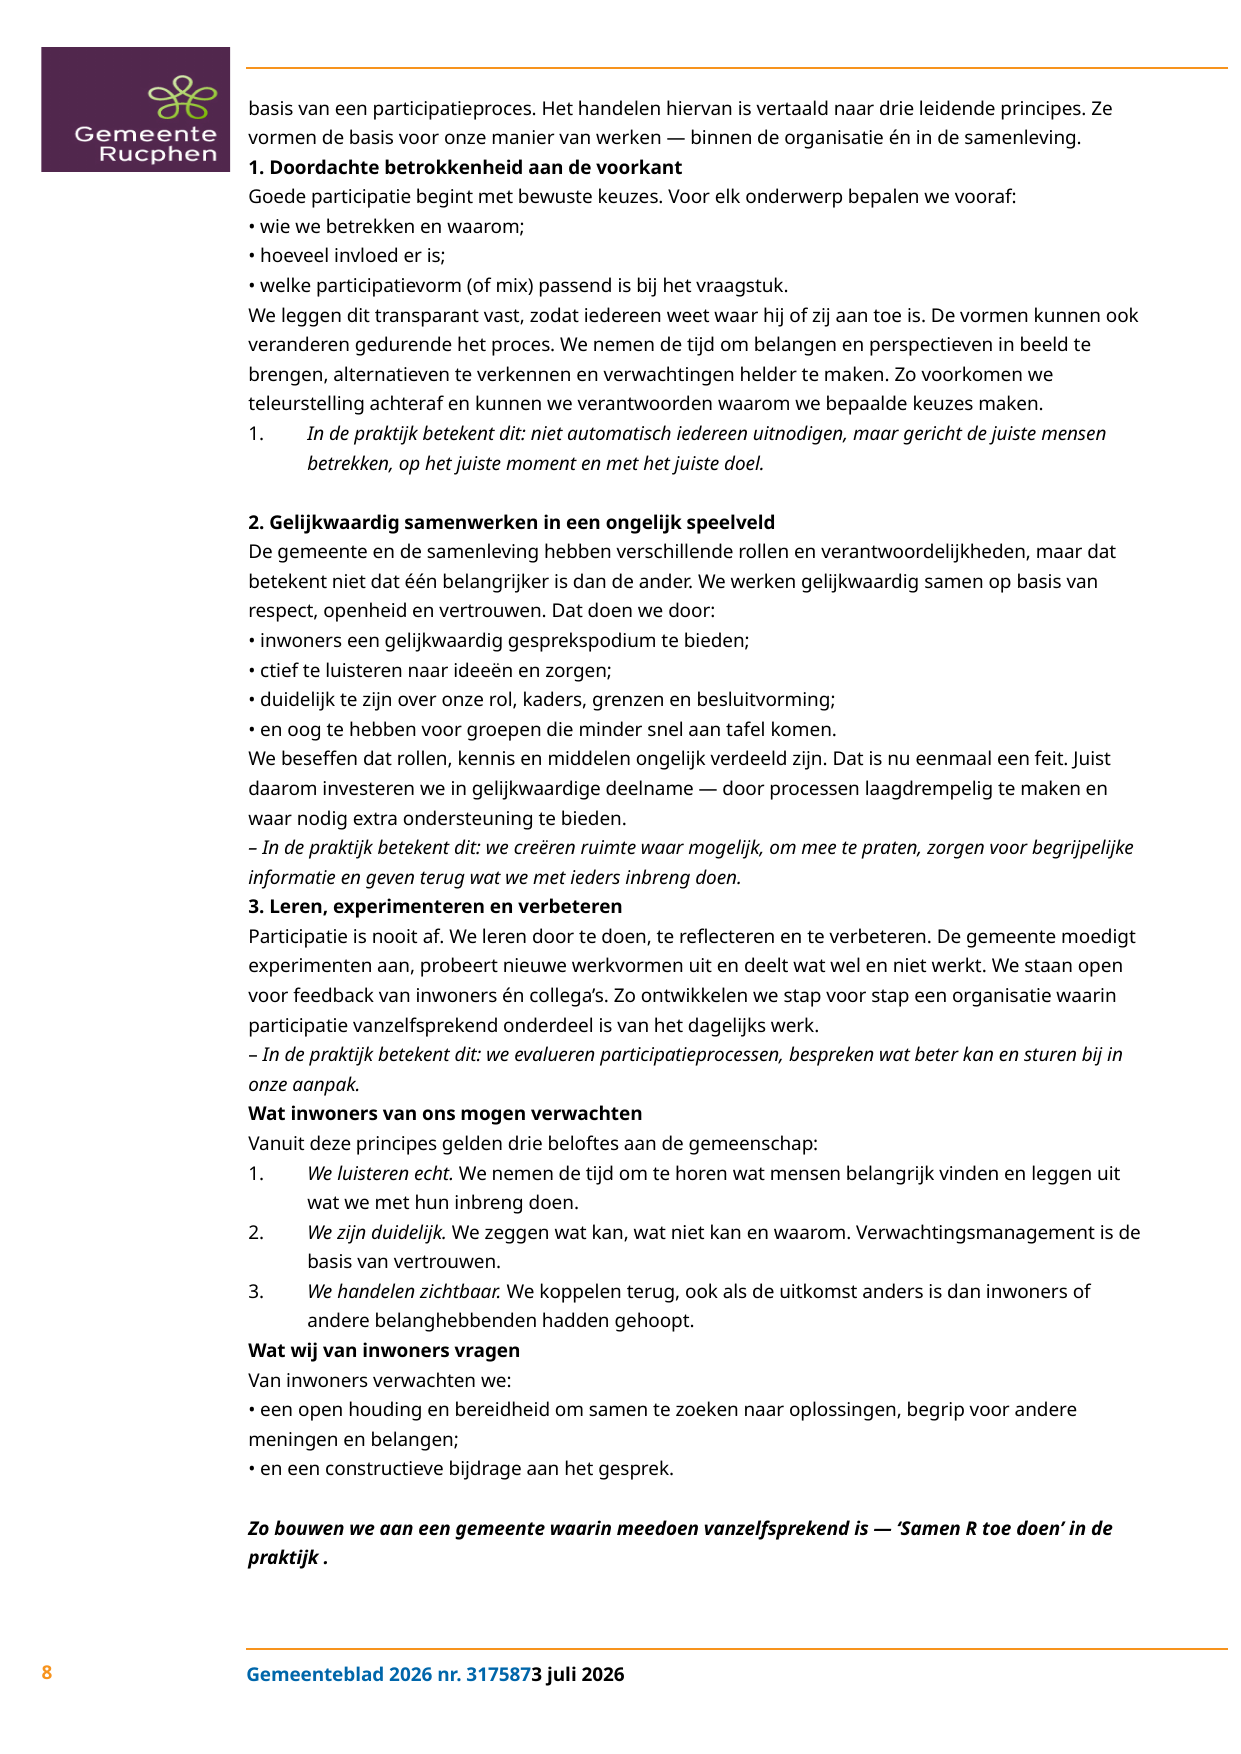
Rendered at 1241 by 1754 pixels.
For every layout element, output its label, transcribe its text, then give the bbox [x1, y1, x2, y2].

list We handelen zichtbaar. We koppelen terug, ook als de uitkomst anders is dan inwoners of andere belanghebbenden hadden gehoopt. [248, 1278, 1152, 1333]
text We leggen dit transparant vast, zodat iedereen weet waar hij of zij aan toe is. De vormen kunnen ook veranderen gedurende het proces. We nemen de tijd om belangen en perspectieven in beeld te brengen, alternatieven te verkennen en verwachtingen helder te maken. Zo voorkomen we teleurstelling achteraf en kunnen we verantwoorden waarom we bepaalde keuzes maken. [248, 302, 1152, 416]
text De gemeente en de samenleving hebben verschillende rollen en verantwoordelijkheden, maar dat betekent niet dat één belangrijker is dan de ander. We werken gelijkwaardig samen op basis van respect, openheid en vertrouwen. Dat doen we door: [248, 538, 1152, 623]
picture [41, 47, 231, 172]
list We zijn duidelijk. We zeggen wat kan, wat niet kan en waarom. Verwachtingsmanagement is de basis van vertrouwen. [248, 1219, 1152, 1274]
text Wat wij van inwoners vragen [248, 1337, 1152, 1363]
text • ctief te luisteren naar ideeën en zorgen; [248, 657, 1152, 683]
text • en een constructieve bijdrage aan het gesprek. [248, 1456, 1152, 1481]
text • wie we betrekken en waarom; [248, 213, 1152, 239]
text Vanuit deze principes gelden drie beloftes aan de gemeenschap: [248, 1130, 1152, 1156]
text – In de praktijk betekent dit: we evalueren participatieprocessen, bespreken wat beter kan en sturen bij in onze aanpak. [248, 1041, 1152, 1097]
text • inwoners een gelijkwaardig gesprekspodium te bieden; [248, 627, 1152, 653]
text Zo bouwen we aan een gemeente waarin meedoen vanzelfsprekend is — ‘Samen R toe doen’ in de praktijk . [248, 1515, 1152, 1570]
text • een open houding en bereidheid om samen te zoeken naar oplossingen, begrip voor andere meningen en belangen; [248, 1396, 1152, 1452]
list In de praktijk betekent dit: niet automatisch iedereen uitnodigen, maar gericht de juiste mensen betrekken, op het juiste moment en met het juiste doel. [248, 420, 1152, 476]
text • hoeveel invloed er is; [248, 243, 1152, 268]
text • duidelijk te zijn over onze rol, kaders, grenzen en besluitvorming; [248, 686, 1152, 712]
text • en oog te hebben voor groepen die minder snel aan tafel komen. [248, 716, 1152, 742]
text – In de praktijk betekent dit: we creëren ruimte waar mogelijk, om mee te praten, zorgen voor begrijpelijke informatie en geven terug wat we met ieders inbreng doen. [248, 834, 1152, 890]
text • welke participatievorm (of mix) passend is bij het vraagstuk. [248, 272, 1152, 298]
text 1. Doordachte betrokkenheid aan de voorkant [248, 154, 1152, 180]
text 2. Gelijkwaardig samenwerken in een ongelijk speelveld [248, 509, 1152, 535]
text Wat inwoners van ons mogen verwachten [248, 1101, 1152, 1126]
text 3. Leren, experimenteren en verbeteren [248, 893, 1152, 919]
text We beseffen dat rollen, kennis en middelen ongelijk verdeeld zijn. Dat is nu eenmaal een feit. Juist daarom investeren we in gelijkwaardige deelname — door processen laagdrempelig te maken en waar nodig extra ondersteuning te bieden. [248, 746, 1152, 831]
text basis van een participatieproces. Het handelen hiervan is vertaald naar drie leidende principes. Ze vormen de basis voor onze manier van werken — binnen de organisatie én in de samenleving. [248, 95, 1152, 150]
text Participatie is nooit af. We leren door te doen, te reflecteren en te verbeteren. De gemeente moedigt experimenten aan, probeert nieuwe werkvormen uit en deelt wat wel en niet werkt. We staan open voor feedback van inwoners én collega’s. Zo ontwikkelen we stap voor stap een organisatie waarin participatie vanzelfsprekend onderdeel is van het dagelijks werk. [248, 923, 1152, 1038]
list We luisteren echt. We nemen de tijd om te horen wat mensen belangrijk vinden en leggen uit wat we met hun inbreng doen. [248, 1160, 1152, 1215]
text Goede participatie begint met bewuste keuzes. Voor elk onderwerp bepalen we vooraf: [248, 183, 1152, 209]
text Van inwoners verwachten we: [248, 1367, 1152, 1393]
